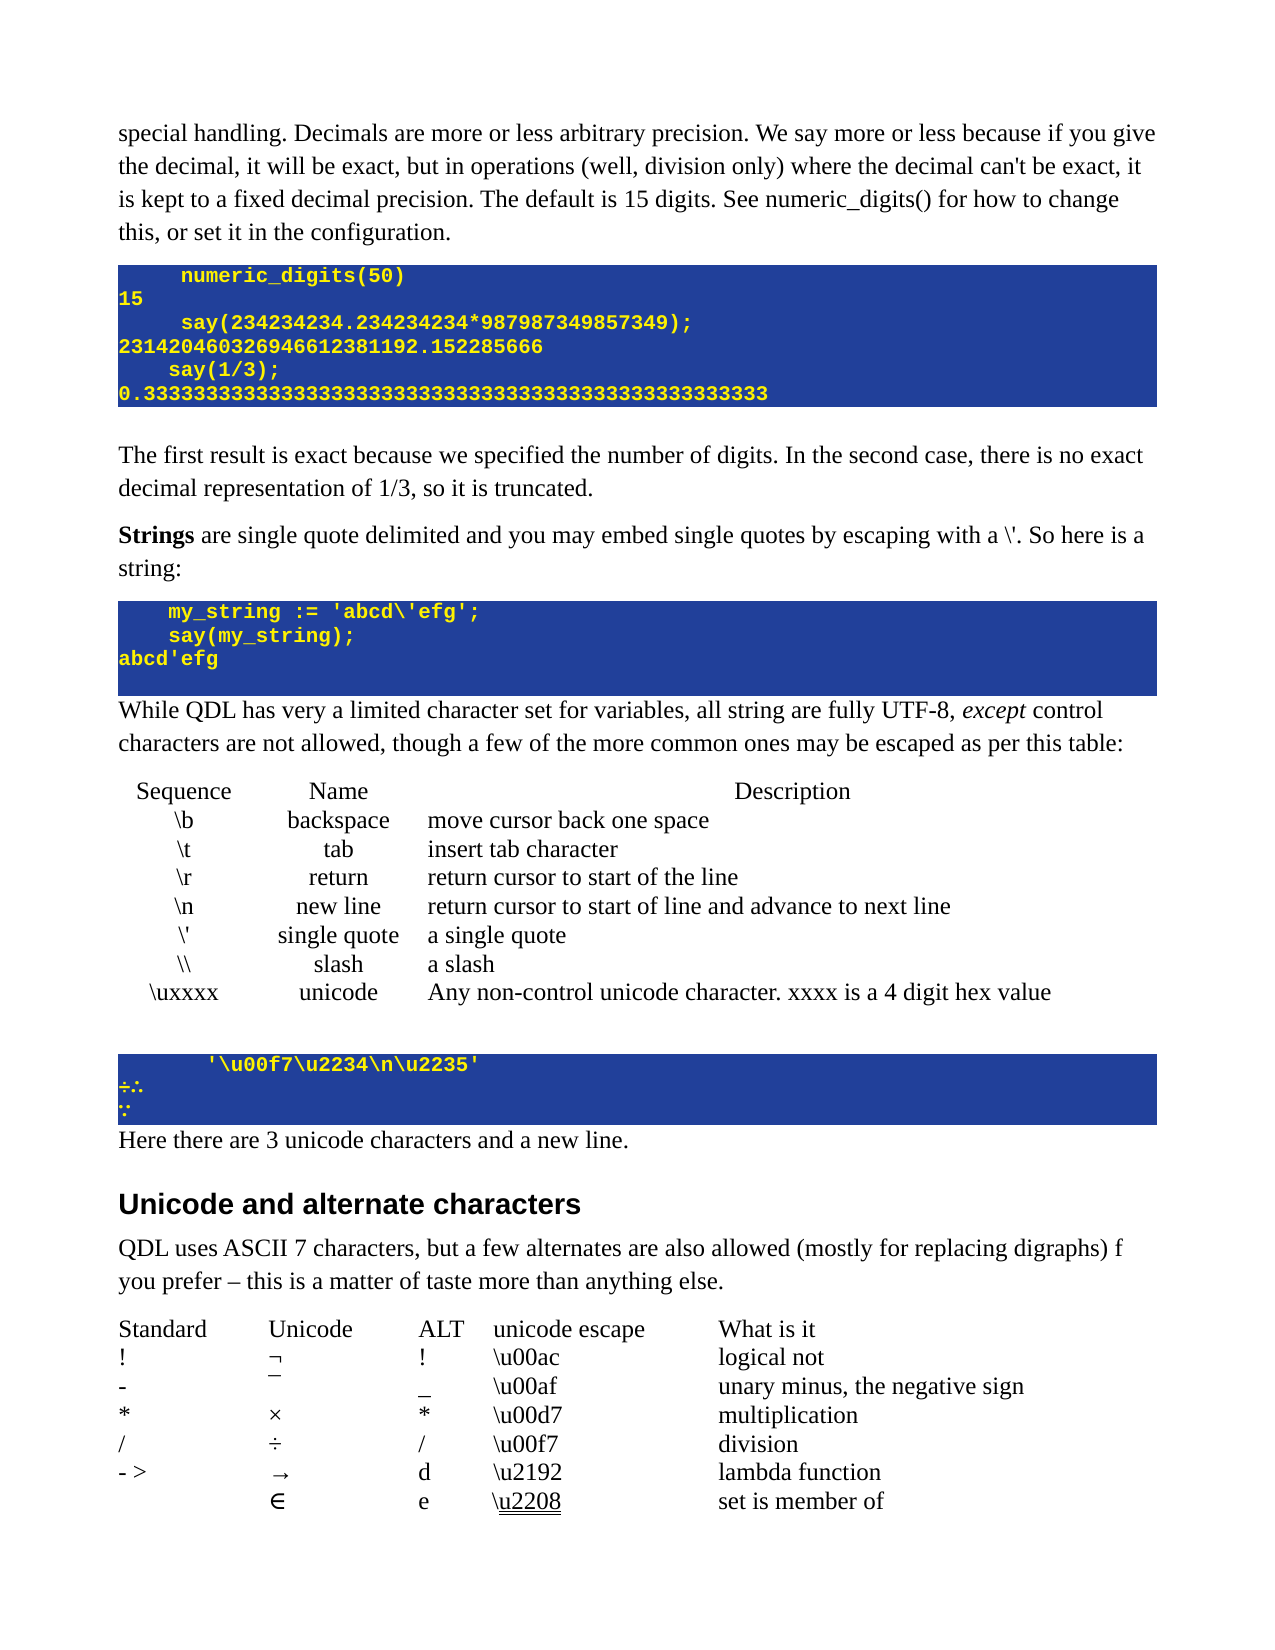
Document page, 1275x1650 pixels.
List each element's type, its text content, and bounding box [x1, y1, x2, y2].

table_cell insert tab character [428, 834, 1157, 862]
text say(my_string); [118, 624, 1157, 648]
text Here there are 3 unicode characters and a new line. [118, 1125, 1157, 1153]
text ∈ e \u2208 set is member of [118, 1486, 1157, 1515]
table_cell slash [249, 949, 427, 977]
text - ¯ _ \u00af unary minus, the negative sign [118, 1371, 1157, 1400]
table_cell \b [118, 805, 249, 834]
text ∵ [118, 1101, 1157, 1125]
table_cell \\ [118, 949, 249, 977]
table_cell return cursor to start of line and advance to next line [428, 891, 1157, 920]
text Standard Unicode ALT unicode escape What is it [118, 1314, 1157, 1342]
table_cell Any non-control unicode character. xxxx is a 4 digit hex value [428, 978, 1157, 1006]
table_cell \r [118, 863, 249, 891]
table_cell a single quote [428, 920, 1157, 949]
text QDL uses ASCII 7 characters, but a few alternates are also allowed (mostly for replacing digraphs) f you prefer – this is a matter of taste more than anything else. [118, 1233, 1157, 1295]
text Strings are single quote delimited and you may embed single quotes by escaping with a \'. So here is a string: [118, 520, 1157, 582]
text ! ¬ ! \u00ac logical not [118, 1342, 1157, 1371]
table_cell \n [118, 891, 249, 920]
text abcd'efg [118, 648, 1157, 672]
table_cell \t [118, 834, 249, 862]
text While QDL has very a limited character set for variables, all string are fully UTF-8, except control characters are not allowed, though a few of the more common ones may be escaped as per this table: [118, 696, 1157, 757]
text ÷∴ [118, 1077, 1157, 1101]
subtitle Unicode and alternate characters [118, 1187, 1157, 1221]
table_cell unicode [249, 978, 427, 1006]
text numeric_digits(50) [118, 265, 1157, 288]
text / ÷ / \u00f7 division [118, 1429, 1157, 1457]
text say(234234234.234234234*987987349857349); [118, 312, 1157, 336]
text 15 [118, 288, 1157, 312]
table_cell move cursor back one space [428, 805, 1157, 834]
table_header Name [249, 776, 427, 805]
text say(1/3); [118, 359, 1157, 383]
text 0.33333333333333333333333333333333333333333333333333 [118, 383, 1157, 407]
table_cell return [249, 863, 427, 891]
text 231420460326946612381192.152285666 [118, 336, 1157, 359]
table_header Sequence [118, 776, 249, 805]
table_header Description [428, 776, 1157, 805]
text '\u00f7\u2234\n\u2235' [118, 1054, 1157, 1077]
table_cell \' [118, 920, 249, 949]
table_cell tab [249, 834, 427, 862]
text special handling. Decimals are more or less arbitrary precision. We say more or less because if you give the decimal, it will be exact, but in operations (well, division only) where the decimal can't be exact, it is kept to a fixed decimal precision. The default is 15 digits. See numeric_digits() for how to change this, or set it in the configuration. [118, 118, 1157, 246]
table_cell new line [249, 891, 427, 920]
table_cell backspace [249, 805, 427, 834]
table_cell \uxxxx [118, 978, 249, 1006]
table_cell return cursor to start of the line [428, 863, 1157, 891]
text * × * \u00d7 multiplication [118, 1400, 1157, 1429]
table_cell a slash [428, 949, 1157, 977]
text The first result is exact because we specified the number of digits. In the second case, there is no exact decimal representation of 1/3, so it is truncated. [118, 407, 1157, 501]
text - > → d \u2192 lambda function [118, 1457, 1157, 1486]
table_cell single quote [249, 920, 427, 949]
text my_string := 'abcd\'efg'; [118, 601, 1157, 624]
